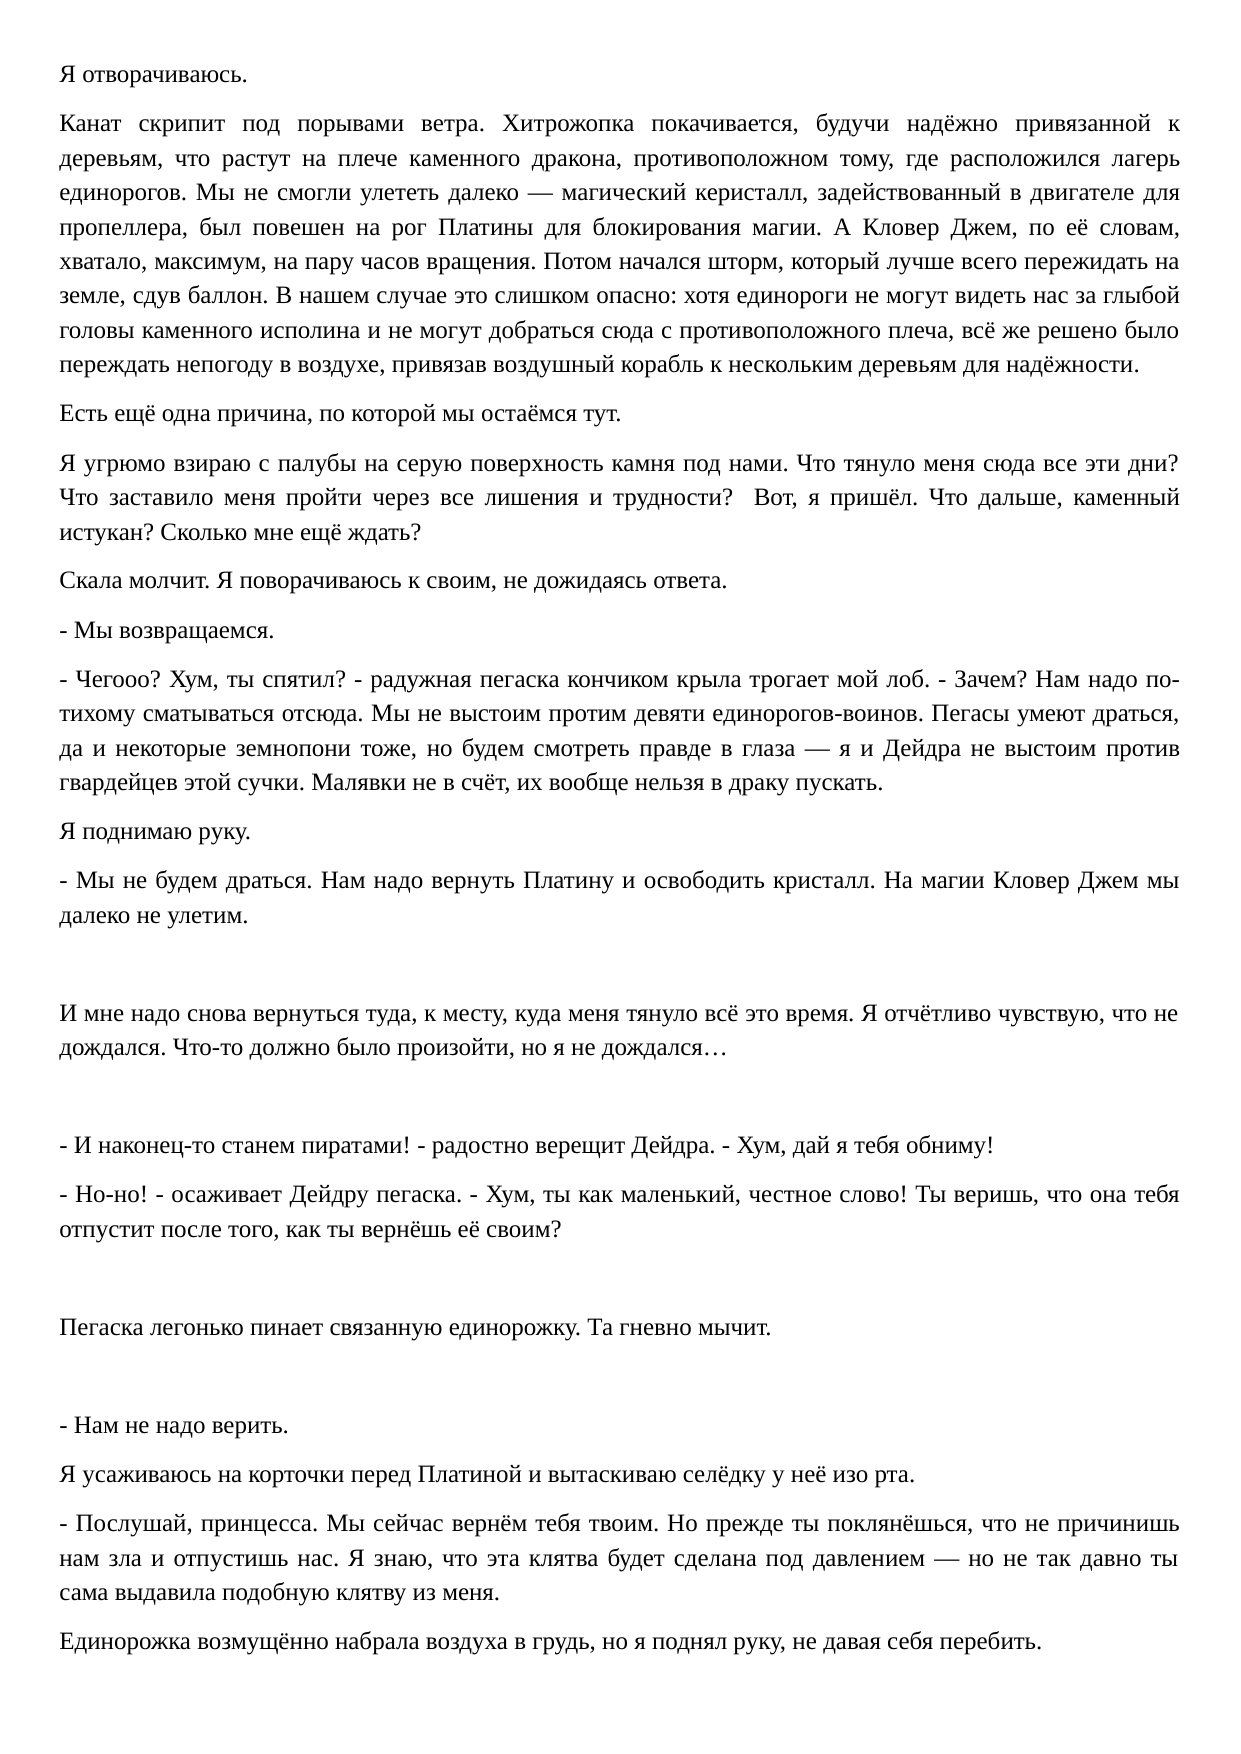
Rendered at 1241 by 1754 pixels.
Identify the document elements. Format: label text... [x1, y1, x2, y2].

text Я отворачиваюсь. [59, 59, 1181, 88]
text Есть ещё одна причина, по которой мы остаёмся тут. [59, 398, 1181, 427]
text - Нам не надо верить. [59, 1410, 1181, 1439]
text Единорожка возмущённо набрала воздуха в грудь, но я поднял руку, не давая себя перебить. [59, 1626, 1181, 1655]
text - Послушай, принцесса. Мы сейчас вернём тебя твоим. Но прежде ты поклянёшься, что не причинишь нам зла и отпустишь нас. Я знаю, что эта клятва будет сделана под давлением — но не так давно ты сама выдавила подобную клятву из меня. [59, 1508, 1181, 1606]
text Я усаживаюсь на корточки перед Платиной и вытаскиваю селёдку у неё изо рта. [59, 1459, 1181, 1488]
text - Мы не будем драться. Нам надо вернуть Платину и освободить кристалл. На магии Кловер Джем мы далеко не улетим. [59, 865, 1181, 928]
text - И наконец-то станем пиратами! - радостно верещит Дейдра. - Хум, дай я тебя обниму! [59, 1131, 1181, 1159]
text - Но-но! - осаживает Дейдру пегаска. - Хум, ты как маленький, честное слово! Ты веришь, что она тебя отпустит после того, как ты вернёшь её своим? [59, 1179, 1181, 1243]
text Я поднимаю руку. [59, 816, 1181, 845]
text - Мы возвращаемся. [59, 615, 1181, 643]
text - Чегооо? Хум, ты спятил? - радужная пегаска кончиком крыла трогает мой лоб. - Зачем? Нам надо по-тихому сматываться отсюда. Мы не выстоим протим девяти единорогов-воинов. Пегасы умеют драться, да и некоторые земнопони тоже, но будем смотреть правде в глаза — я и Дейдра не выстоим против гвардейцев этой сучки. Малявки не в счёт, их вообще нельзя в драку пускать. [59, 664, 1181, 796]
text И мне надо снова вернуться туда, к месту, куда меня тянуло всё это время. Я отчётливо чувствую, что не дождался. Что-то должно было произойти, но я не дождался… [59, 998, 1181, 1061]
text Канат скрипит под порывами ветра. Хитрожопка покачивается, будучи надёжно привязанной к деревьям, что растут на плече каменного дракона, противоположном тому, где расположился лагерь единорогов. Мы не смогли улететь далеко — магический керисталл, задействованный в двигателе для пропеллера, был повешен на рог Платины для блокирования магии. А Кловер Джем, по её словам, хватало, максимум, на пару часов вращения. Потом начался шторм, который лучше всего пережидать на земле, сдув баллон. В нашем случае это слишком опасно: хотя единороги не могут видеть нас за глыбой головы каменного исполина и не могут добраться сюда с противоположного плеча, всё же решено было переждать непогоду в воздухе, привязав воздушный корабль к нескольким деревьям для надёжности. [59, 108, 1181, 378]
text Пегаска легонько пинает связанную единорожку. Та гневно мычит. [59, 1312, 1181, 1341]
text Я угрюмо взираю с палубы на серую поверхность камня под нами. Что тянуло меня сюда все эти дни? Что заставило меня пройти через все лишения и трудности? Вот, я пришёл. Что дальше, каменный истукан? Сколько мне ещё ждать? [59, 448, 1181, 545]
text Скала молчит. Я поворачиваюсь к своим, не дожидаясь ответа. [59, 566, 1181, 594]
